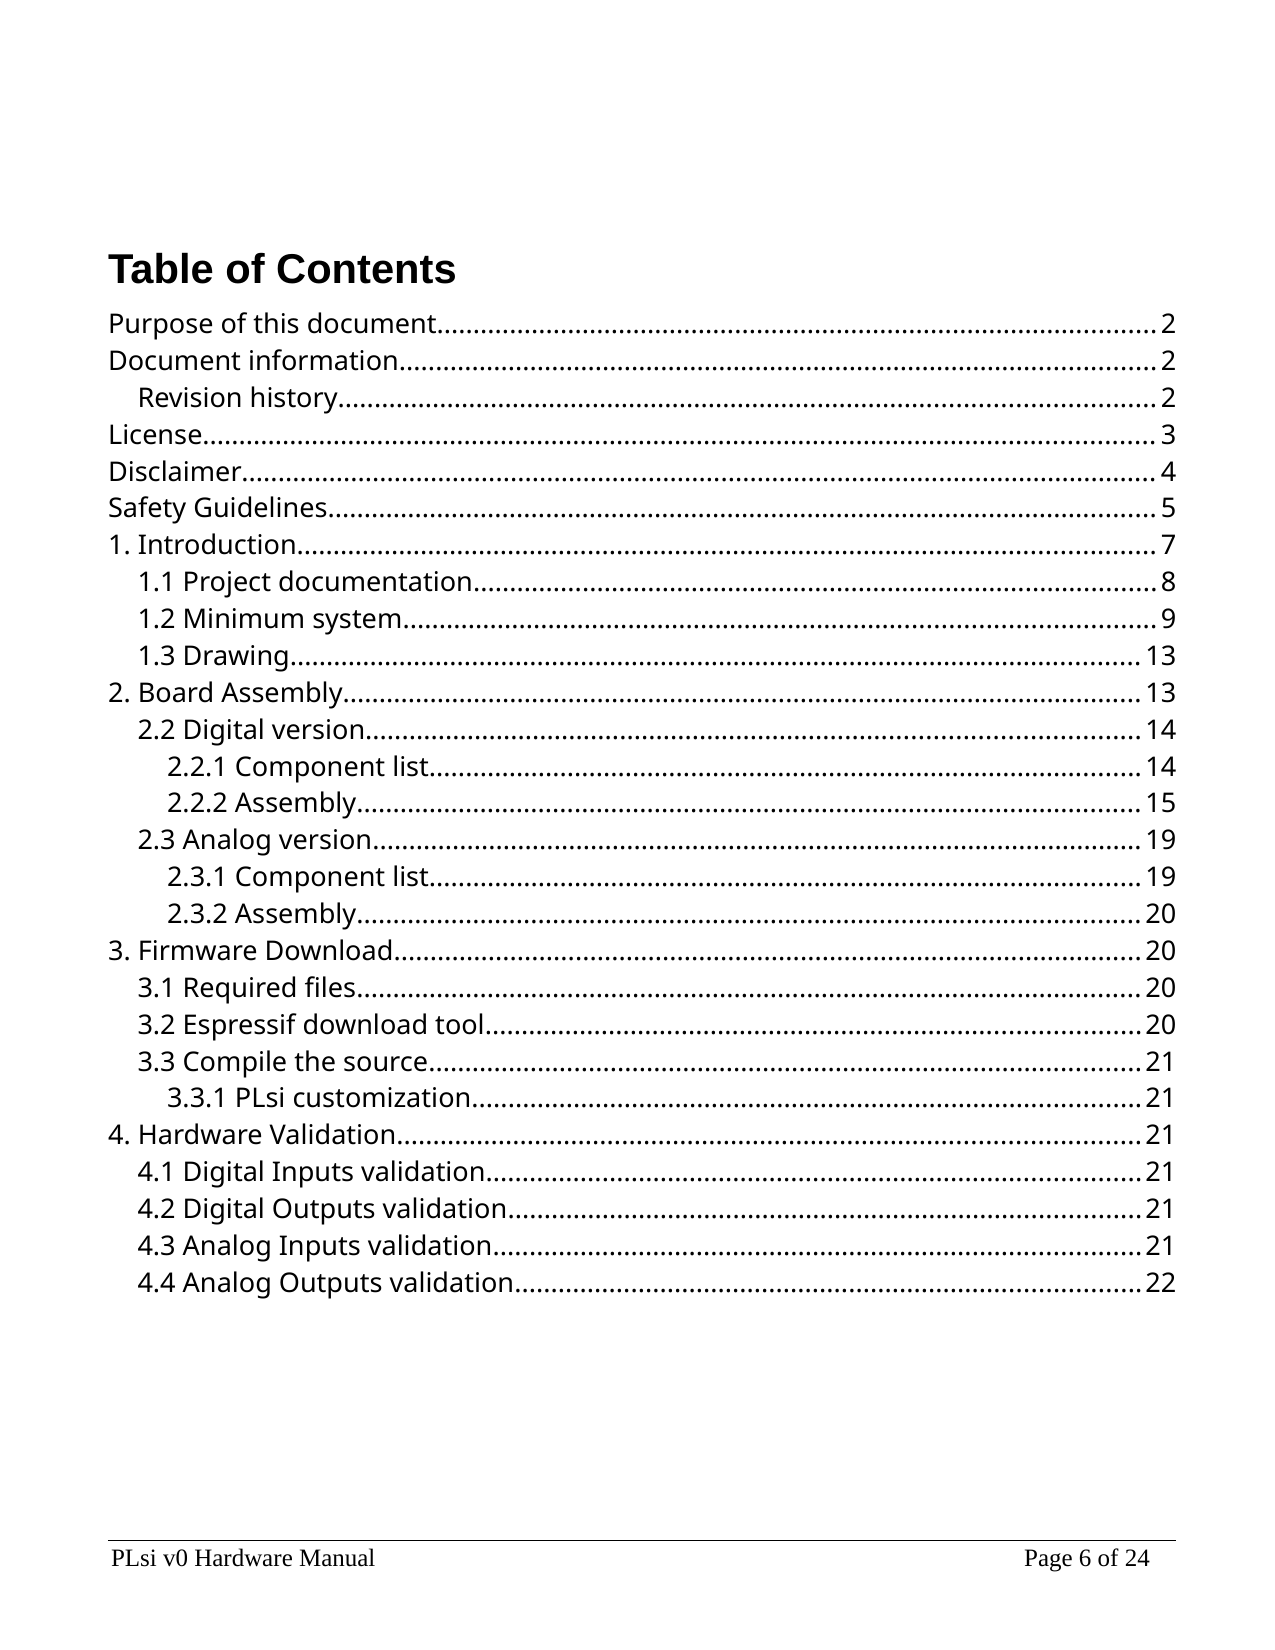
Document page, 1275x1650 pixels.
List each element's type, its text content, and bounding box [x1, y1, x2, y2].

text Disclaimer 4 [108, 452, 1176, 489]
text 2.3.1 Component list 19 [167, 858, 1176, 894]
text 4.4 Analog Outputs validation 22 [137, 1263, 1176, 1300]
text 3. Firmware Download 20 [108, 931, 1176, 968]
text 4.3 Analog Inputs validation 21 [137, 1226, 1176, 1263]
text 3.3 Compile the source 21 [137, 1042, 1176, 1079]
subtitle Table of Contents [108, 244, 1176, 292]
text 4.1 Digital Inputs validation 21 [137, 1153, 1176, 1189]
text 3.2 Espressif download tool 20 [137, 1005, 1176, 1042]
text Purpose of this document 2 [108, 304, 1176, 341]
text 4.2 Digital Outputs validation 21 [137, 1189, 1176, 1226]
text Safety Guidelines 5 [108, 489, 1176, 526]
text 2.2 Digital version 14 [137, 710, 1176, 747]
text 1. Introduction 7 [108, 526, 1176, 563]
text 1.2 Minimum system 9 [137, 599, 1176, 636]
text 2.2.2 Assembly 15 [167, 784, 1176, 821]
text 4. Hardware Validation 21 [108, 1116, 1176, 1153]
text 2.3.2 Assembly 20 [167, 894, 1176, 931]
text License 3 [108, 415, 1176, 452]
text 1.3 Drawing 13 [137, 636, 1176, 673]
text 2.3 Analog version 19 [137, 821, 1176, 858]
text 3.3.1 PLsi customization 21 [167, 1079, 1176, 1116]
text Document information 2 [108, 341, 1176, 378]
text 1.1 Project documentation 8 [137, 563, 1176, 599]
text 3.1 Required files 20 [137, 968, 1176, 1005]
text Revision history 2 [137, 378, 1176, 415]
text 2. Board Assembly 13 [108, 673, 1176, 710]
text 2.2.1 Component list 14 [167, 747, 1176, 784]
